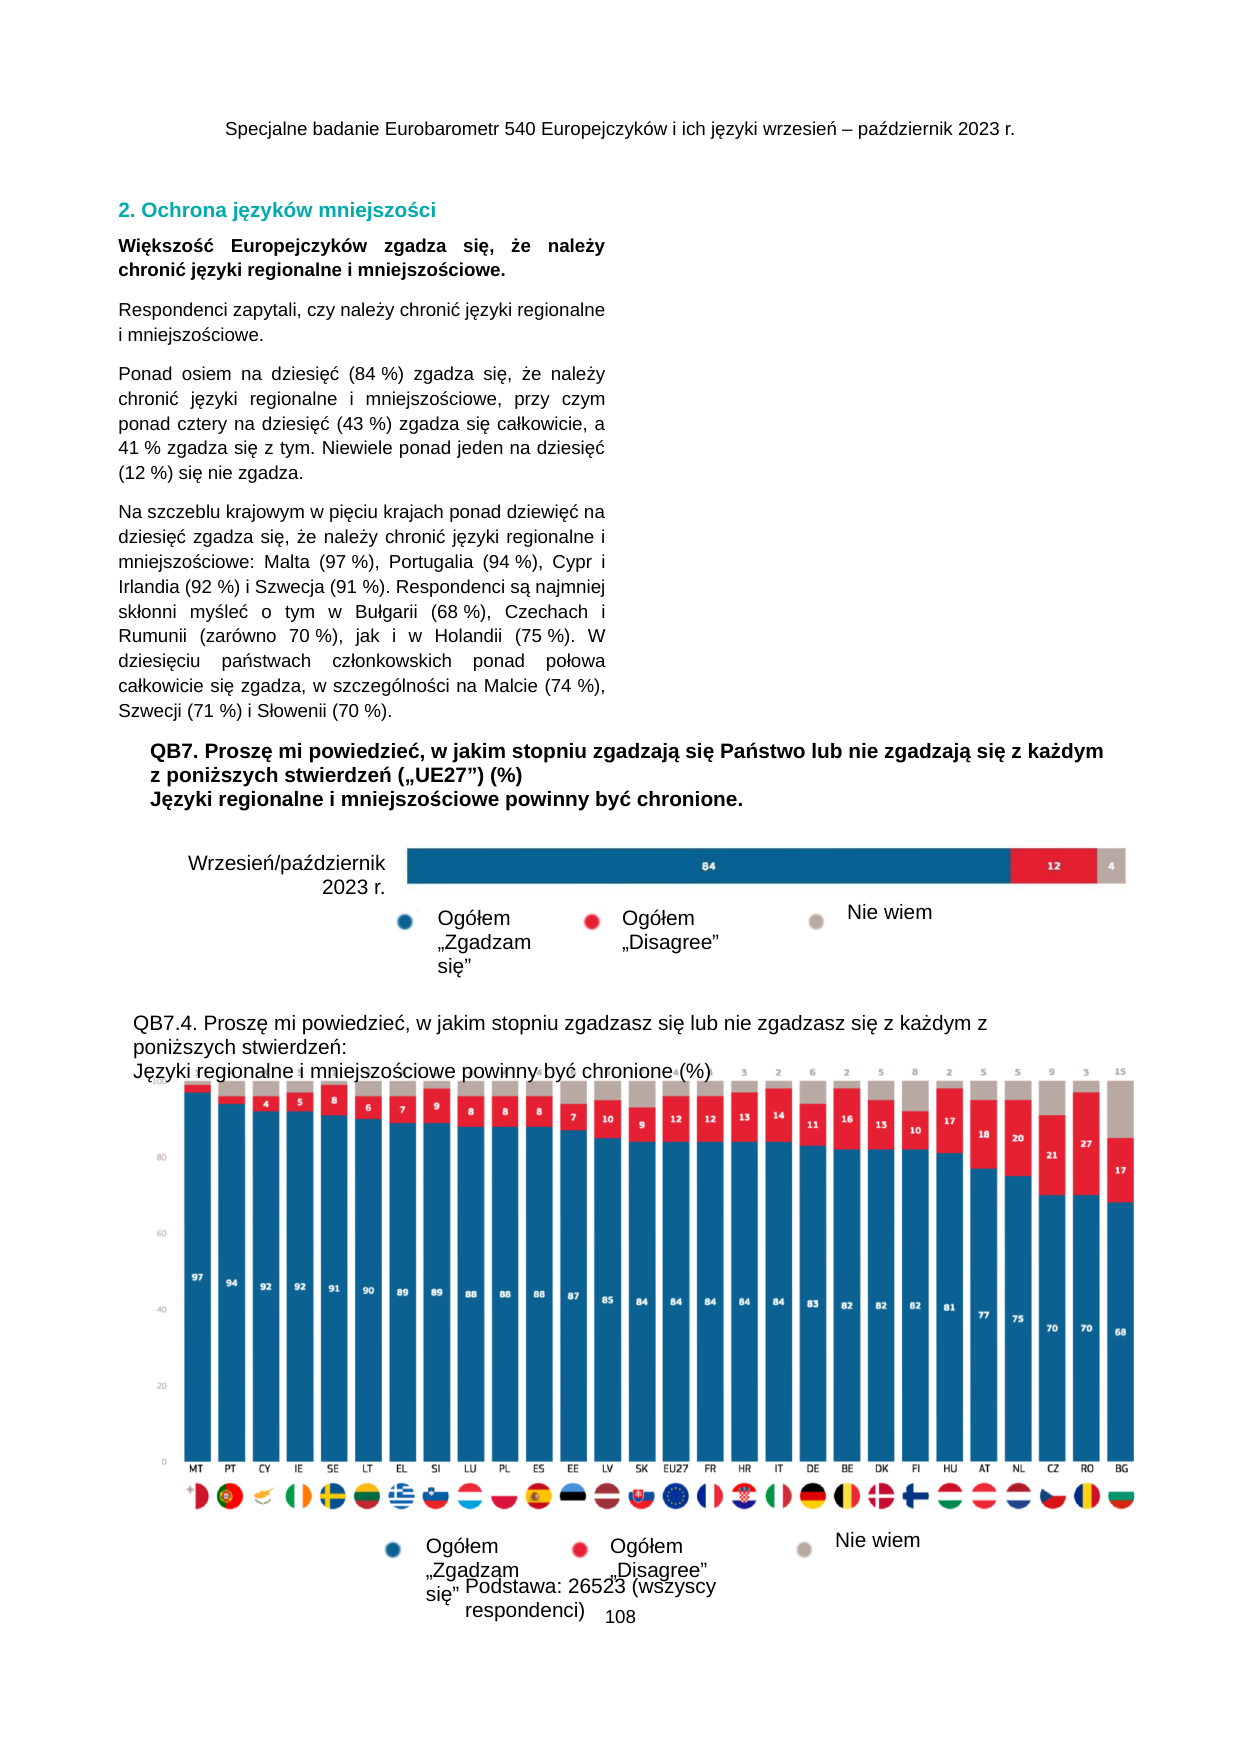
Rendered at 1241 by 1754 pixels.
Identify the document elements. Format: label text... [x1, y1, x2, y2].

picture [632, 936, 640, 941]
picture [378, 1525, 815, 1569]
picture [401, 838, 1134, 893]
text Na szczeblu krajowym w pięciu krajach ponad dziewięć na dziesięć zgadza się, że należy chronić języki regionalne i mniejszościowe: Malta (97 %), Portugalia (94 %), Cypr i Irlandia (92 %) i Szwecja (91 %). Respondenci są najmniej skłonni myśleć o tym w Bułgarii (68 %), Czechach i Rumunii (zarówno 70 %), jak i w Holandii (75 %). W dziesięciu państwach członkowskich ponad połowa całkowicie się zgadza, w szczególności na Malcie (74 %), Szwecji (71 %) i Słowenii (70 %). [118, 501, 605, 721]
picture [390, 897, 827, 941]
text Respondenci zapytali, czy należy chronić języki regionalne i mniejszościowe. [118, 298, 605, 345]
picture [546, 1068, 552, 1077]
picture [143, 1065, 1138, 1514]
subtitle 2. Ochrona języków mniejszości [118, 198, 605, 222]
text Ponad osiem na dziesięć (84 %) zgadza się, że należy chronić języki regionalne i mniejszościowe, przy czym ponad cztery na dziesięć (43 %) zgadza się całkowicie, a 41 % zgadza się z tym. Niewiele ponad jeden na dziesięć (12 %) się nie zgadza. [118, 363, 605, 483]
picture [621, 1564, 629, 1569]
text Większość Europejczyków zgadza się, że należy chronić języki regionalne i mniejszościowe. [118, 234, 605, 281]
